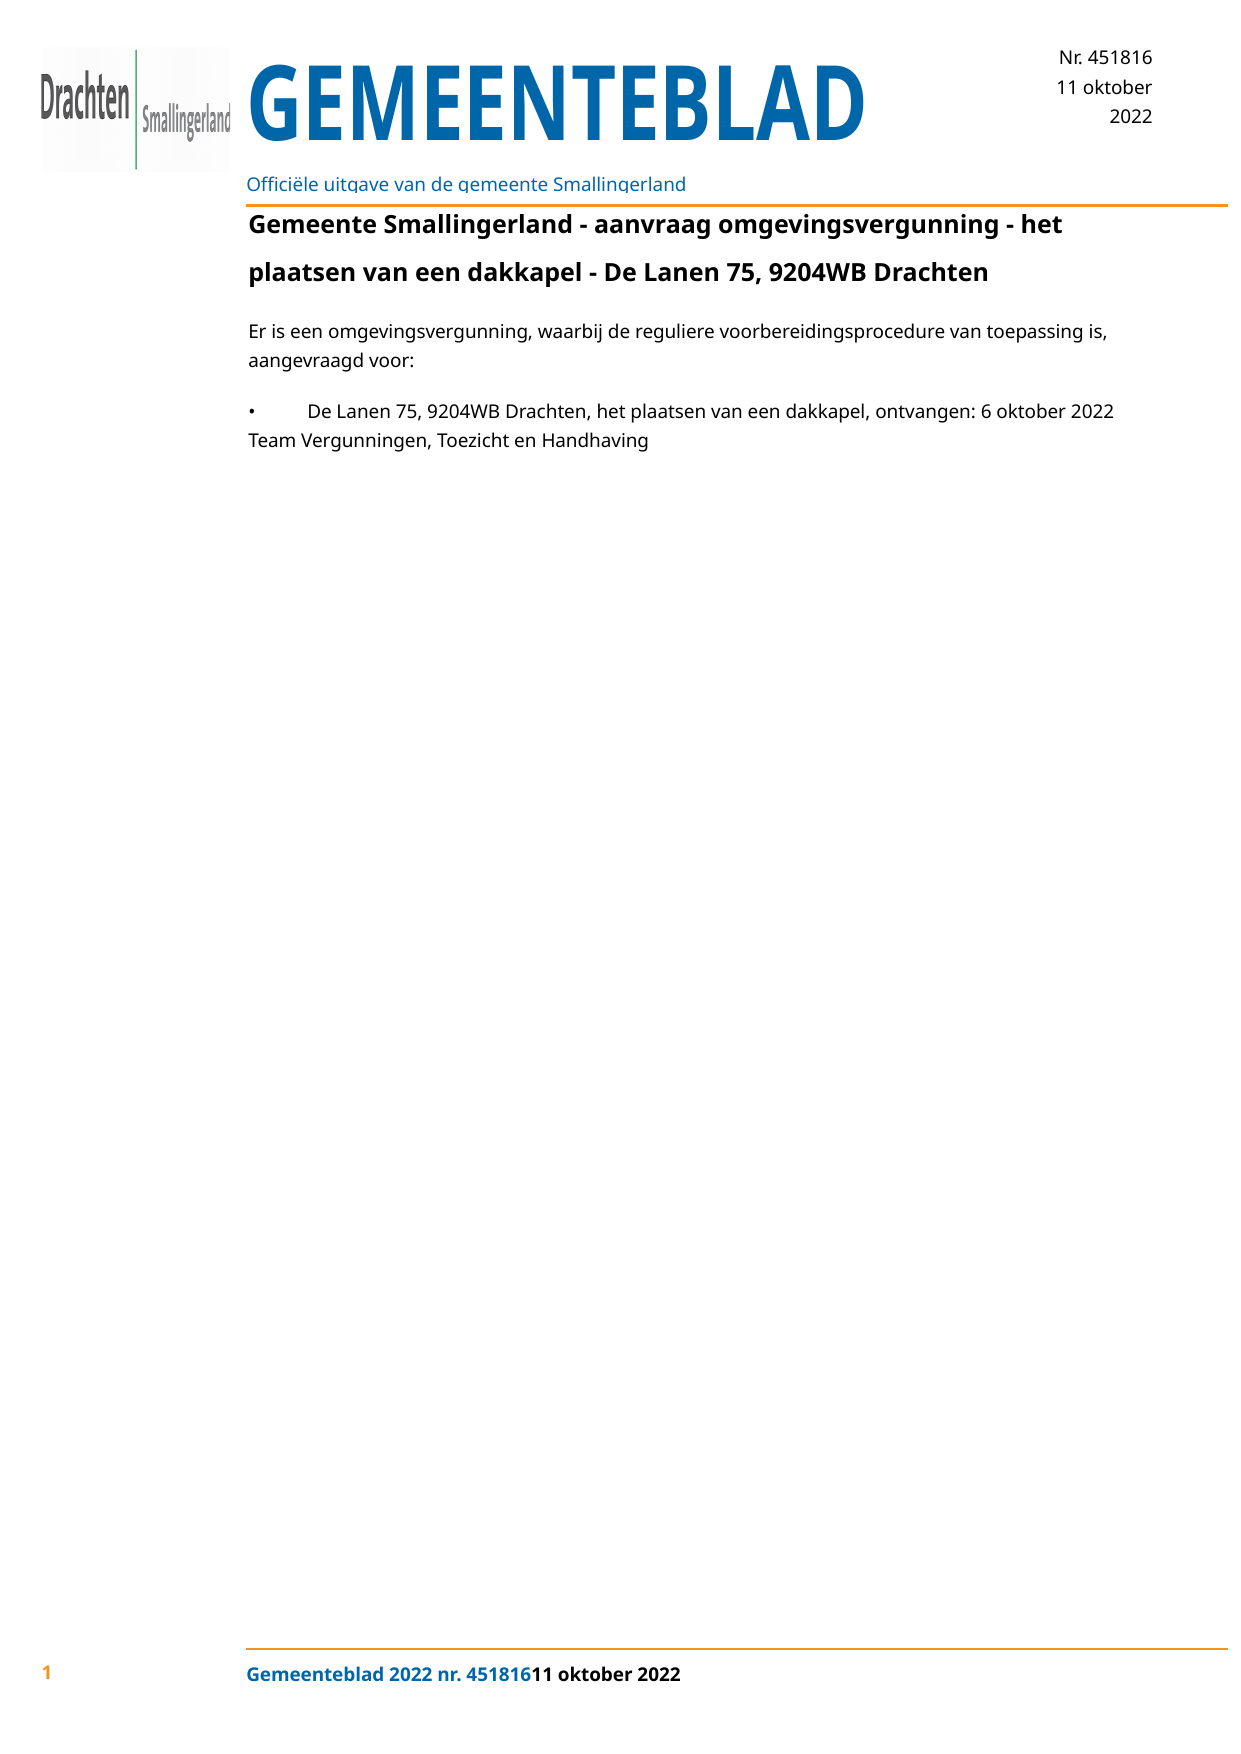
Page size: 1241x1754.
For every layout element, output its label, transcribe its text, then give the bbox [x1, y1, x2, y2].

list De Lanen 75, 9204WB Drachten, het plaatsen van een dakkapel, ontvangen: 6 oktober 2022 [248, 398, 1152, 424]
text Gemeente Smallingerland - aanvraag omgevingsvergunning - het plaatsen van een dakkapel - De Lanen 75, 9204WB Drachten [248, 207, 1152, 288]
picture [41, 47, 231, 172]
text Team Vergunningen, Toezicht en Handhaving [248, 427, 1152, 453]
text Er is een omgevingsvergunning, waarbij de reguliere voorbereidingsprocedure van toepassing is, aangevraagd voor: [248, 318, 1152, 373]
